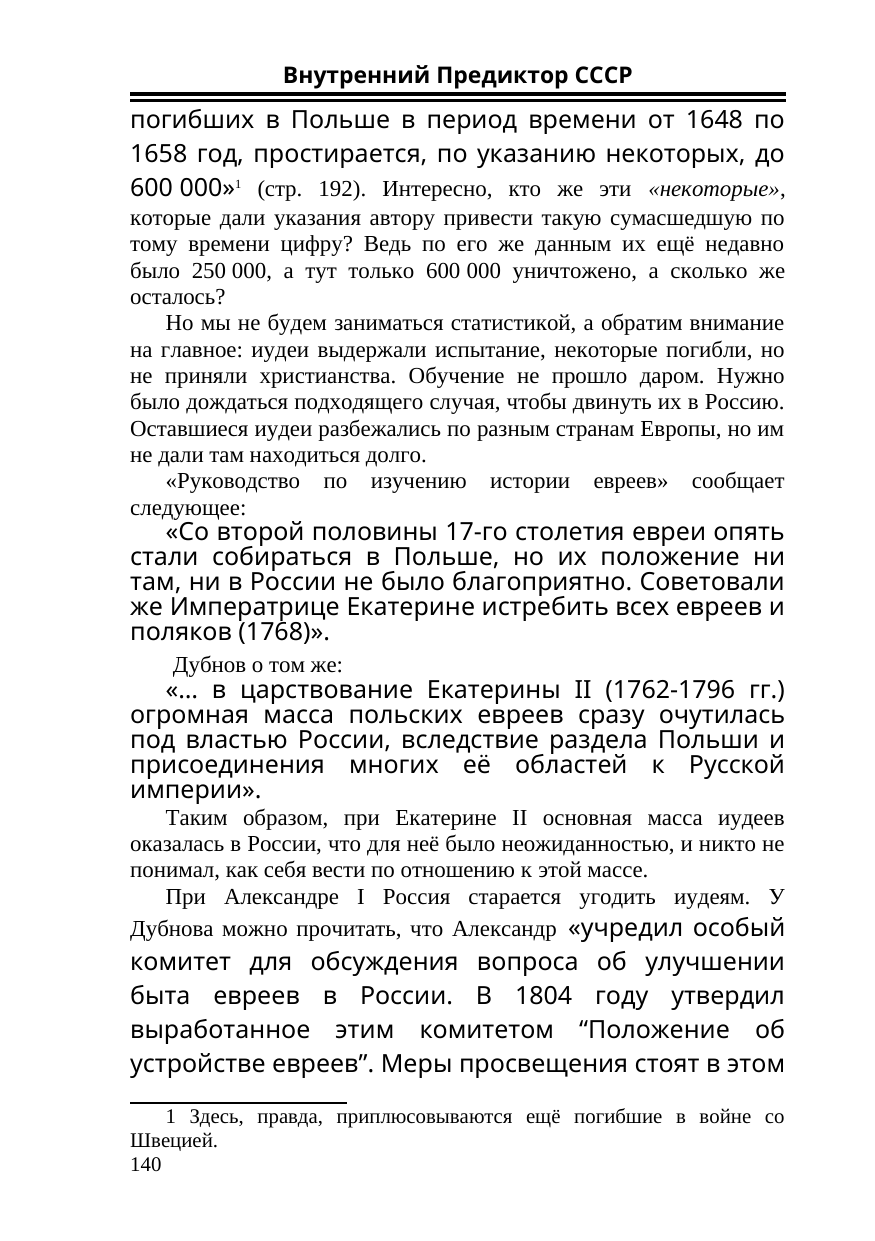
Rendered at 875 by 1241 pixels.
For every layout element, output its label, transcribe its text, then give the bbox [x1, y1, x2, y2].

text Дубнов о том же: [130, 645, 786, 679]
text «Руководство по изучению истории евреев» сообщает следующее: [130, 467, 786, 520]
text «… в царствование Екатерины II (1762-1796 гг.) огромная масса польских евреев сразу очутилась под властью России, вследствие раздела Польши и присоединения многих её областей к Русской империи». [130, 679, 786, 804]
text «Со второй половины 17-го столетия евреи опять стали собираться в Польше, но их положение ни там, ни в России не было благоприятно. Советовали же Императрице Екатерине истребить всех евреев и поляков (1768)». [130, 520, 786, 645]
text Таким образом, при Екатерине II основная масса иудеев оказалась в России, что для неё было неожиданностью, и никто не понимал, как себя вести по отношению к этой массе. [130, 804, 786, 883]
text При Александре I Россия старается угодить иудеям. У Дубнова можно прочитать, что Александр «учредил особый комитет для обсуждения вопроса об улучшении быта евреев в России. В 1804 году утвердил выработанное этим комитетом “Положение об устройстве евреев”. Меры просвещения стоят в этом [130, 883, 786, 1080]
text погибших в Польше в период времени от 1648 по 1658 год, простирается, по указанию некоторых, до 600 000» (стр. 192). Интересно, кто же эти «некоторые», которые дали указания автору привести такую сумасшедшую по тому времени цифру? Ведь по его же данным их ещё недавно было 250 000, а тут только 600 000 уничтожено, а сколько же осталось? [130, 102, 786, 309]
text Здесь, правда, приплюсовываются ещё погибшие в войне со Швецией. [130, 1103, 786, 1152]
text Но мы не будем заниматься статистикой, а обратим внимание на главное: иудеи выдержали испытание, некоторые погибли, но не приняли христианства. Обучение не прошло даром. Нужно было дождаться подходящего случая, чтобы двинуть их в Россию. Оставшиеся иудеи разбежались по разным странам Европы, но им не дали там находиться долго. [130, 309, 786, 467]
